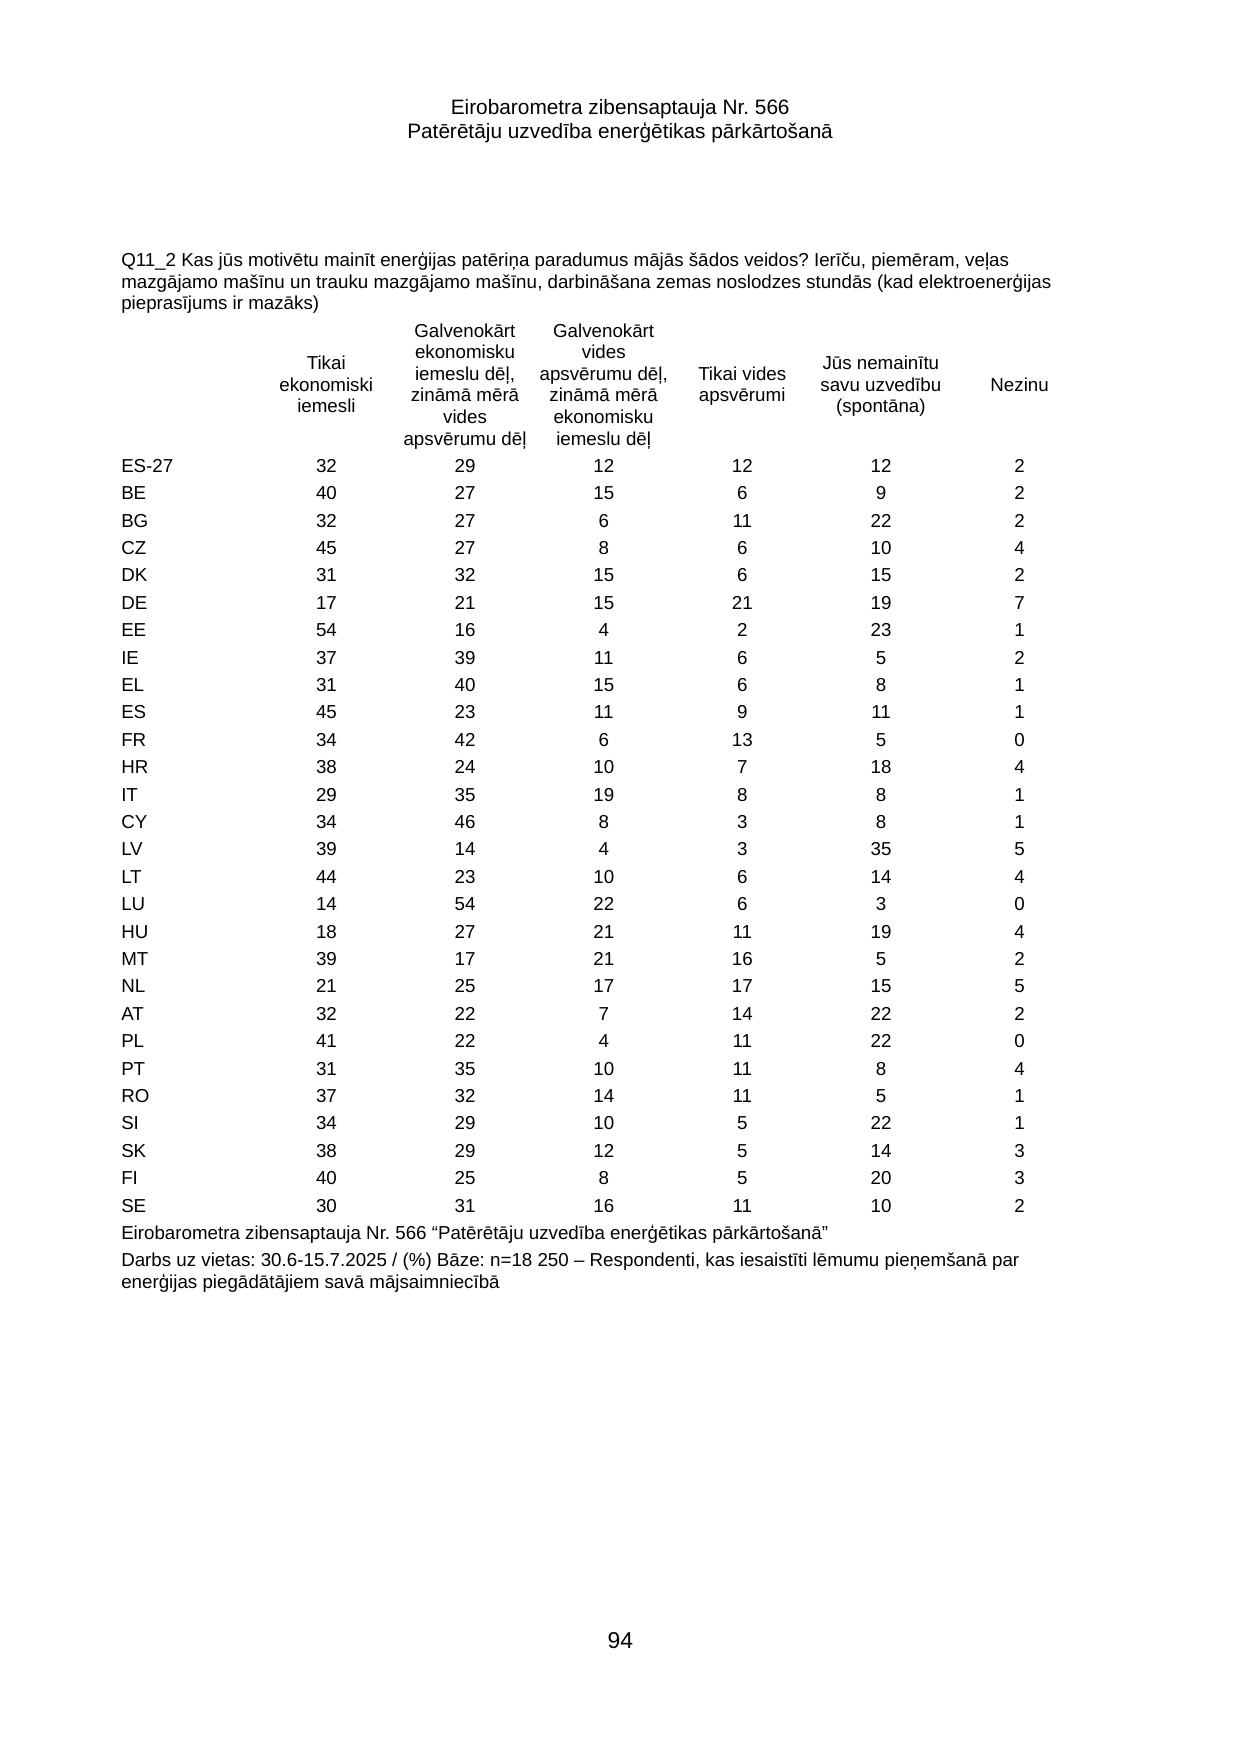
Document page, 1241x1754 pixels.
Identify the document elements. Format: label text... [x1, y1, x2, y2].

table_cell Galvenokārt ekonomisku iemeslu dēļ, zināmā mērā vides apsvērumu dēļ [395, 317, 534, 452]
table_cell 19 [811, 589, 950, 616]
table_cell 23 [395, 698, 534, 726]
table_cell 27 [395, 479, 534, 507]
table_cell 10 [811, 1191, 950, 1219]
table_cell 7 [950, 589, 1089, 616]
table_cell 15 [811, 972, 950, 1000]
table_cell 2 [950, 644, 1089, 671]
table_cell 3 [950, 1164, 1089, 1191]
table_cell 5 [673, 1164, 811, 1191]
table_cell 22 [811, 507, 950, 534]
table_cell 11 [673, 1055, 811, 1082]
table_cell 8 [534, 808, 673, 835]
table_cell 6 [673, 644, 811, 671]
table_cell 2 [950, 561, 1089, 589]
table_cell 23 [395, 863, 534, 890]
table_cell 20 [811, 1164, 950, 1191]
table_cell Jūs nemainītu savu uzvedību (spontāna) [811, 317, 950, 452]
table_cell 14 [673, 1000, 811, 1027]
table_cell 1 [950, 808, 1089, 835]
table_cell FI [118, 1164, 257, 1191]
table_cell 45 [257, 534, 395, 561]
table_cell 3 [811, 890, 950, 917]
table_cell CY [118, 808, 257, 835]
table_cell 34 [257, 726, 395, 753]
table_cell 4 [534, 835, 673, 863]
table_cell 32 [257, 1000, 395, 1027]
table_cell 40 [257, 1164, 395, 1191]
table_cell LV [118, 835, 257, 863]
table_cell 54 [257, 616, 395, 643]
table_cell 37 [257, 644, 395, 671]
table_cell 31 [257, 671, 395, 698]
table_cell CZ [118, 534, 257, 561]
table_cell 2 [950, 1191, 1089, 1219]
table_cell 2 [950, 452, 1089, 479]
table_cell AT [118, 1000, 257, 1027]
table_cell 1 [950, 1082, 1089, 1109]
table_cell 10 [534, 1109, 673, 1137]
table_cell 32 [257, 452, 395, 479]
table_cell 11 [534, 644, 673, 671]
table_cell 17 [534, 972, 673, 1000]
table_cell 10 [811, 534, 950, 561]
table_cell 40 [395, 671, 534, 698]
table_cell 11 [673, 1082, 811, 1109]
table_cell 21 [534, 945, 673, 972]
table_cell 35 [395, 781, 534, 808]
table_cell 5 [811, 945, 950, 972]
table_cell 31 [257, 561, 395, 589]
table_cell 8 [811, 781, 950, 808]
table_cell 0 [950, 1027, 1089, 1054]
table_cell 0 [950, 890, 1089, 917]
table_cell 4 [534, 1027, 673, 1054]
table_cell 38 [257, 1137, 395, 1164]
table_cell 11 [673, 918, 811, 945]
table_cell PL [118, 1027, 257, 1054]
table_cell DE [118, 589, 257, 616]
table_cell 6 [673, 890, 811, 917]
table_cell 16 [395, 616, 534, 643]
table_cell 21 [257, 972, 395, 1000]
table_cell 4 [534, 616, 673, 643]
table_cell 6 [673, 863, 811, 890]
table_cell 23 [811, 616, 950, 643]
table_cell 3 [950, 1137, 1089, 1164]
table_cell 10 [534, 753, 673, 781]
table_cell 5 [673, 1137, 811, 1164]
table_cell Galvenokārt vides apsvērumu dēļ, zināmā mērā ekonomisku iemeslu dēļ [534, 317, 673, 452]
table_cell 8 [811, 808, 950, 835]
table_cell 30 [257, 1191, 395, 1219]
table_cell 14 [811, 863, 950, 890]
table_cell 1 [950, 616, 1089, 643]
table_cell 18 [811, 753, 950, 781]
table_cell 6 [534, 726, 673, 753]
table_cell IT [118, 781, 257, 808]
table_cell 14 [811, 1137, 950, 1164]
table_cell 12 [534, 452, 673, 479]
table_cell 22 [395, 1027, 534, 1054]
table_cell Tikai vides apsvērumi [673, 317, 811, 452]
table_cell 7 [534, 1000, 673, 1027]
table_cell 22 [811, 1027, 950, 1054]
table_cell 31 [257, 1055, 395, 1082]
table_cell 39 [395, 644, 534, 671]
table_cell ES-27 [118, 452, 257, 479]
table_cell LT [118, 863, 257, 890]
table_cell 9 [673, 698, 811, 726]
table_cell 17 [257, 589, 395, 616]
table_cell 1 [950, 1109, 1089, 1137]
table_cell RO [118, 1082, 257, 1109]
table_cell EL [118, 671, 257, 698]
table_cell 4 [950, 918, 1089, 945]
table_cell 39 [257, 835, 395, 863]
table_cell 6 [673, 561, 811, 589]
table_cell 4 [950, 1055, 1089, 1082]
table_cell FR [118, 726, 257, 753]
table_cell Eirobarometra zibensaptauja Nr. 566 “Patērētāju uzvedība enerģētikas pārkārtošanā” [118, 1219, 1089, 1246]
table_cell 1 [950, 698, 1089, 726]
table_cell 11 [673, 1027, 811, 1054]
table_cell 27 [395, 507, 534, 534]
table_cell 54 [395, 890, 534, 917]
table_cell 2 [950, 1000, 1089, 1027]
table_cell 45 [257, 698, 395, 726]
table_cell 6 [673, 534, 811, 561]
table_cell 10 [534, 1055, 673, 1082]
table_cell 37 [257, 1082, 395, 1109]
table_cell 15 [534, 589, 673, 616]
table_cell 13 [673, 726, 811, 753]
table_cell 10 [534, 863, 673, 890]
table_cell 21 [395, 589, 534, 616]
table_cell 39 [257, 945, 395, 972]
table_cell 8 [811, 671, 950, 698]
table_cell 31 [395, 1191, 534, 1219]
table_cell 1 [950, 781, 1089, 808]
table_cell Nezinu [950, 317, 1089, 452]
table_cell 12 [811, 452, 950, 479]
table_cell 27 [395, 918, 534, 945]
table_cell 32 [257, 507, 395, 534]
table_cell 11 [673, 1191, 811, 1219]
table_cell 34 [257, 1109, 395, 1137]
table_cell 6 [673, 671, 811, 698]
table_cell 22 [395, 1000, 534, 1027]
table_cell 19 [534, 781, 673, 808]
table_cell 11 [673, 507, 811, 534]
table_cell 5 [811, 1082, 950, 1109]
table_cell 29 [395, 1137, 534, 1164]
table_cell 42 [395, 726, 534, 753]
table_cell 11 [534, 698, 673, 726]
table_cell 12 [534, 1137, 673, 1164]
table_cell 5 [950, 972, 1089, 1000]
table_cell 29 [395, 1109, 534, 1137]
table_header Q11_2 Kas jūs motivētu mainīt enerģijas patēriņa paradumus mājās šādos veidos? Ierīču, piemēram, veļas mazgājamo mašīnu un trauku mazgājamo mašīnu, darbināšana zemas noslodzes stundās (kad elektroenerģijas pieprasījums ir mazāks) [118, 246, 1089, 317]
table_cell 15 [534, 479, 673, 507]
table_cell 38 [257, 753, 395, 781]
table_cell SI [118, 1109, 257, 1137]
table_cell SE [118, 1191, 257, 1219]
table_cell 5 [811, 726, 950, 753]
table_cell 41 [257, 1027, 395, 1054]
table_cell 8 [534, 1164, 673, 1191]
table_cell 14 [534, 1082, 673, 1109]
table_cell 15 [811, 561, 950, 589]
table_cell 15 [534, 671, 673, 698]
table_cell 6 [534, 507, 673, 534]
table_cell 17 [395, 945, 534, 972]
table_cell 24 [395, 753, 534, 781]
table_cell 46 [395, 808, 534, 835]
table_cell NL [118, 972, 257, 1000]
table_cell 21 [673, 589, 811, 616]
table_cell Tikai ekonomiski iemesli [257, 317, 395, 452]
table_cell 22 [811, 1000, 950, 1027]
table_cell 44 [257, 863, 395, 890]
table_cell 8 [811, 1055, 950, 1082]
table_cell 3 [673, 835, 811, 863]
table_cell 29 [257, 781, 395, 808]
table_cell 4 [950, 534, 1089, 561]
table_cell 5 [673, 1109, 811, 1137]
table_cell Darbs uz vietas: 30.6-15.7.2025 / (%) Bāze: n=18 250 – Respondenti, kas iesaistīti lēmumu pieņemšanā par enerģijas piegādātājiem savā mājsaimniecībā [118, 1246, 1089, 1295]
table_cell 16 [673, 945, 811, 972]
table_cell 8 [534, 534, 673, 561]
table_cell 9 [811, 479, 950, 507]
table_cell 4 [950, 753, 1089, 781]
table_cell 14 [395, 835, 534, 863]
table_cell 2 [950, 945, 1089, 972]
table_cell 32 [395, 561, 534, 589]
table_cell DK [118, 561, 257, 589]
table_cell 32 [395, 1082, 534, 1109]
table_cell PT [118, 1055, 257, 1082]
table_cell 12 [673, 452, 811, 479]
table_cell 35 [811, 835, 950, 863]
table_cell LU [118, 890, 257, 917]
table_cell 25 [395, 972, 534, 1000]
table_cell BE [118, 479, 257, 507]
table_cell 40 [257, 479, 395, 507]
table_cell 4 [950, 863, 1089, 890]
table_cell 7 [673, 753, 811, 781]
table_cell BG [118, 507, 257, 534]
table_cell 8 [673, 781, 811, 808]
table_cell 21 [534, 918, 673, 945]
table_cell 0 [950, 726, 1089, 753]
table_cell 34 [257, 808, 395, 835]
table_cell 15 [534, 561, 673, 589]
table_cell 6 [673, 479, 811, 507]
table_cell [118, 317, 257, 452]
table_cell 11 [811, 698, 950, 726]
table_cell 27 [395, 534, 534, 561]
table_cell 5 [811, 644, 950, 671]
table_cell 18 [257, 918, 395, 945]
table_cell IE [118, 644, 257, 671]
table_cell 16 [534, 1191, 673, 1219]
table_cell ES [118, 698, 257, 726]
table_cell 22 [534, 890, 673, 917]
table_cell EE [118, 616, 257, 643]
table_cell 17 [673, 972, 811, 1000]
table_cell 35 [395, 1055, 534, 1082]
table_cell 3 [673, 808, 811, 835]
table_cell 2 [950, 507, 1089, 534]
table_cell 1 [950, 671, 1089, 698]
table_cell HU [118, 918, 257, 945]
table_cell 19 [811, 918, 950, 945]
table_cell HR [118, 753, 257, 781]
table_cell 2 [673, 616, 811, 643]
table_cell 22 [811, 1109, 950, 1137]
table_cell SK [118, 1137, 257, 1164]
table_cell 25 [395, 1164, 534, 1191]
table_cell 2 [950, 479, 1089, 507]
table_cell 14 [257, 890, 395, 917]
table_cell 29 [395, 452, 534, 479]
table_cell MT [118, 945, 257, 972]
table_cell 5 [950, 835, 1089, 863]
